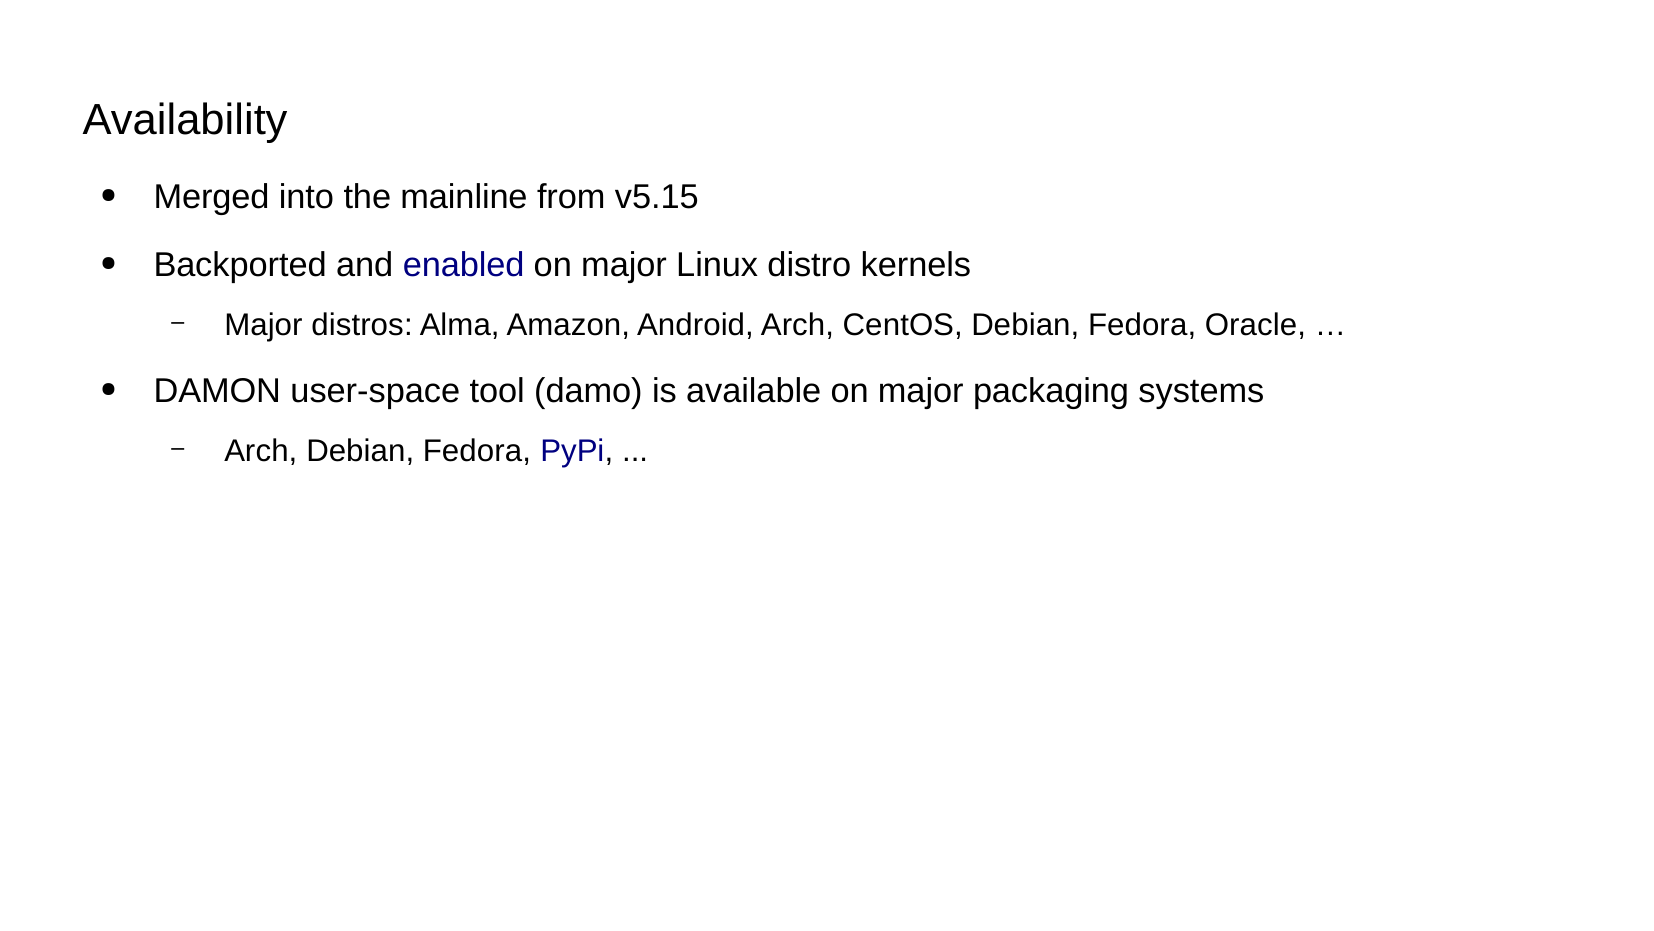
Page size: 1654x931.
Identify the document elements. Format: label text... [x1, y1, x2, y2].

title Availability [82, 81, 1571, 157]
list Merged into the mainline from v5.15 Backported and enabled on major Linux distro kernels Major distros: Alma, Amazon, Android, Arch, CentOS, Debian, Fedora, Oracle, … DAMON user-space tool (damo) is available on major packaging systems Arch, Debian, Fedora, PyPi, ... [82, 177, 1571, 833]
